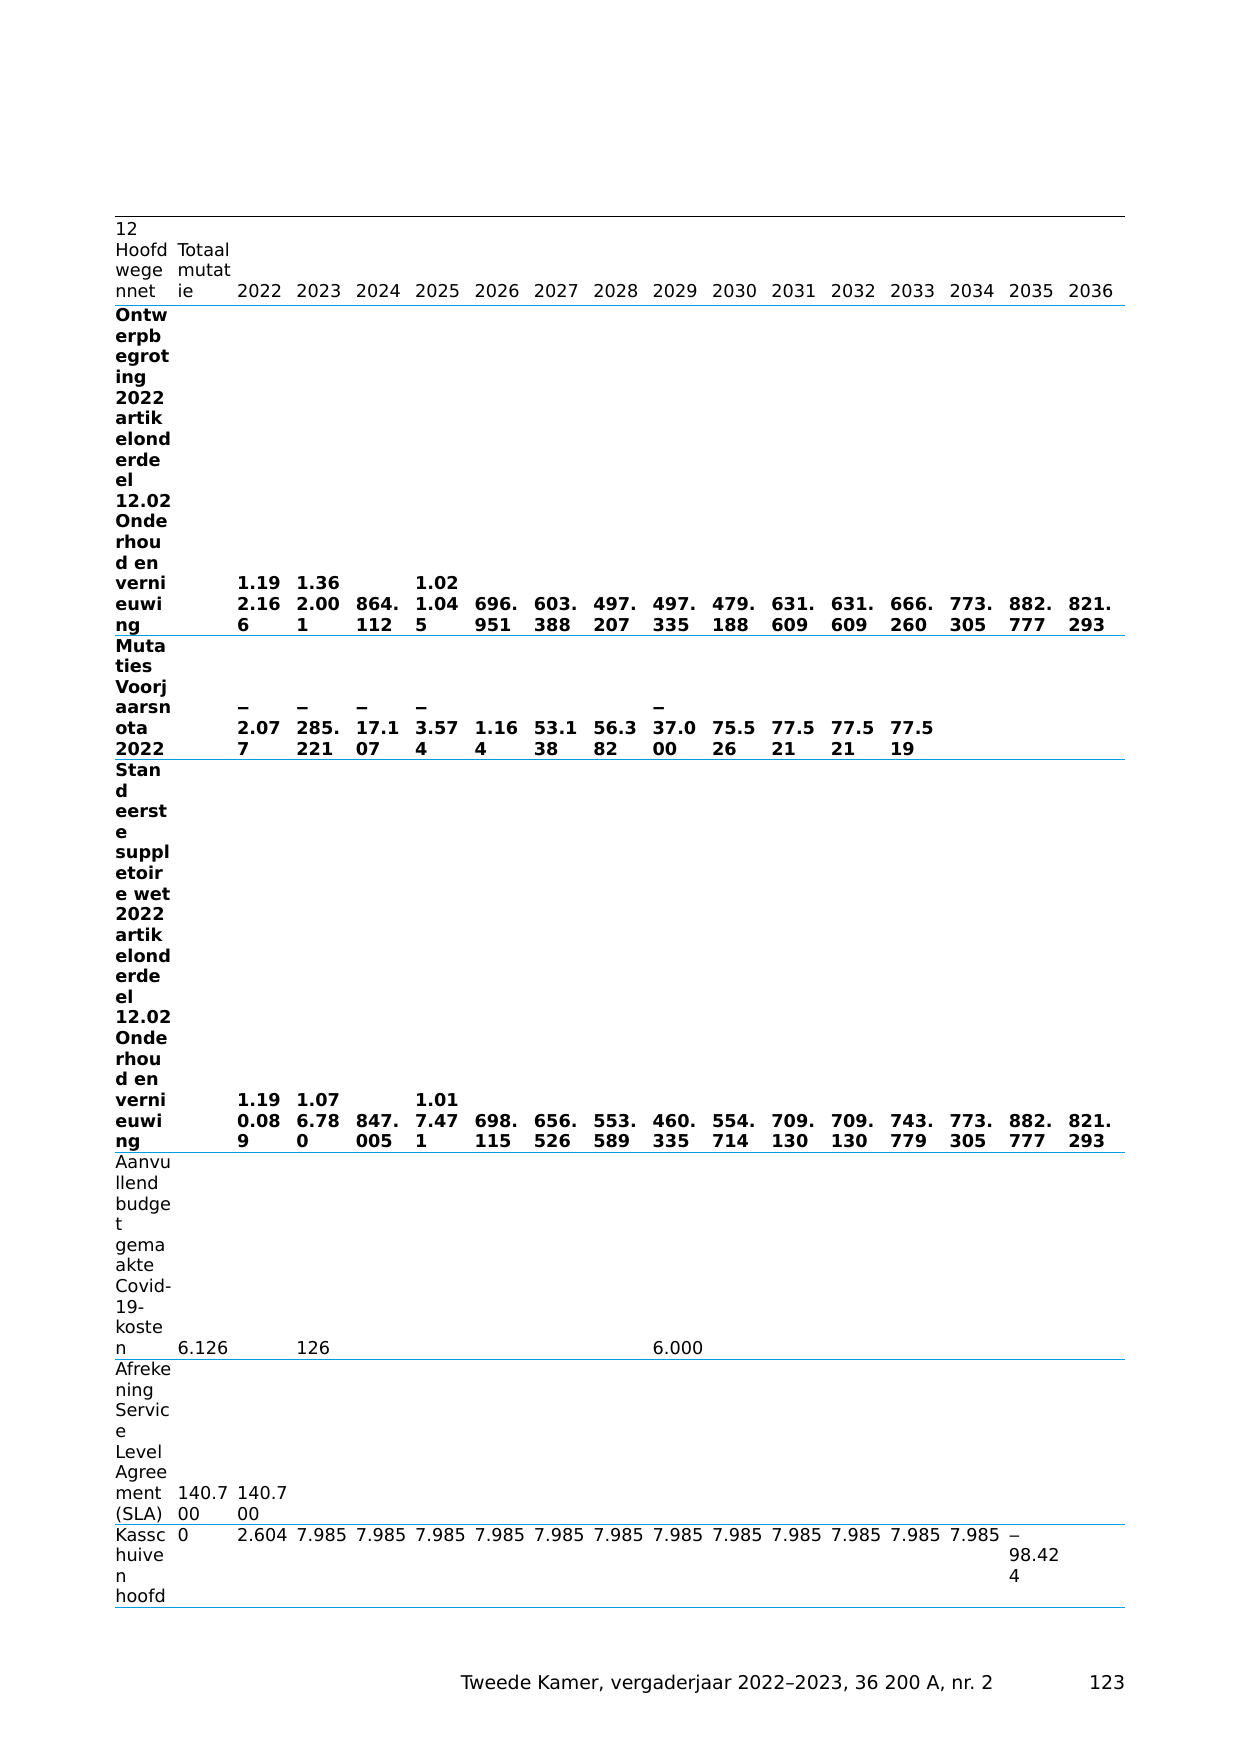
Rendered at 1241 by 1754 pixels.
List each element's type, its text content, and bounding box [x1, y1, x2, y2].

table_cell 2036 [1065, 217, 1125, 304]
table_cell 1.164 [471, 636, 531, 759]
table_cell [471, 1360, 531, 1524]
table_cell 631.609 [768, 306, 828, 635]
table_cell 497.335 [650, 306, 709, 635]
table_cell 140.700 [175, 1360, 234, 1524]
table_cell [1065, 1153, 1125, 1358]
table_cell ‒ 3.574 [412, 636, 471, 759]
table_cell ‒ 2.077 [234, 636, 293, 759]
table_cell [1065, 1525, 1125, 1607]
table_cell 7.985 [531, 1525, 590, 1607]
table_cell 7.985 [293, 1525, 353, 1607]
table_cell 847.005 [353, 760, 412, 1152]
table_cell 1.192.166 [234, 306, 293, 635]
table_cell [1006, 1153, 1065, 1358]
table_cell Stand eerste suppletoire wet 2022 artikelonderdeel 12.02 Onderhoud en vernieuwing [115, 760, 174, 1152]
table_cell 2029 [650, 217, 709, 304]
table_cell Kasschuiven hoofd [115, 1525, 174, 1607]
table_cell Afrekening Service Level Agreement (SLA) [115, 1360, 174, 1524]
table_cell 56.382 [590, 636, 649, 759]
table_cell [709, 1360, 768, 1524]
table_cell 2027 [531, 217, 590, 304]
table_cell [828, 1360, 887, 1524]
table_cell 140.700 [234, 1360, 293, 1524]
table_cell 821.293 [1065, 760, 1125, 1152]
table_cell 2.604 [234, 1525, 293, 1607]
table_cell 77.521 [768, 636, 828, 759]
table_cell 1.017.471 [412, 760, 471, 1152]
table_cell 554.714 [709, 760, 768, 1152]
table_cell [946, 1360, 1006, 1524]
table_cell 7.985 [353, 1525, 412, 1607]
table_cell 2034 [946, 217, 1006, 304]
table_cell [1065, 636, 1125, 759]
table_cell [531, 1153, 590, 1358]
table_cell [412, 1153, 471, 1358]
table_cell 2035 [1006, 217, 1065, 304]
table_cell ‒ 285.221 [293, 636, 353, 759]
table_cell 7.985 [590, 1525, 649, 1607]
table_cell [293, 1360, 353, 1524]
table_cell 7.985 [650, 1525, 709, 1607]
table_cell Mutaties Voorjaarsnota 2022 [115, 636, 174, 759]
table_cell Ontwerpbegroting 2022 artikelonderdeel 12.02 Onderhoud en vernieuwing [115, 306, 174, 635]
table_cell 631.609 [828, 306, 887, 635]
table_cell [471, 1153, 531, 1358]
table_cell 479.188 [709, 306, 768, 635]
table_cell [946, 1153, 1006, 1358]
table_cell 6.000 [650, 1153, 709, 1358]
table_cell 2022 [234, 217, 293, 304]
table_cell [412, 1360, 471, 1524]
table_cell 2031 [768, 217, 828, 304]
table_cell 1.190.089 [234, 760, 293, 1152]
table_cell 882.777 [1006, 306, 1065, 635]
table_cell [531, 1360, 590, 1524]
table_cell [828, 1153, 887, 1358]
table_cell ‒ 98.424 [1006, 1525, 1065, 1607]
table_cell 2028 [590, 217, 649, 304]
table_cell 7.985 [768, 1525, 828, 1607]
table_cell 698.115 [471, 760, 531, 1152]
table_cell 666.260 [887, 306, 946, 635]
table_cell 709.130 [828, 760, 887, 1152]
table_cell 2025 [412, 217, 471, 304]
table_cell ‒ 17.107 [353, 636, 412, 759]
table_cell 696.951 [471, 306, 531, 635]
table_cell 126 [293, 1153, 353, 1358]
table_cell 7.985 [471, 1525, 531, 1607]
table_cell [175, 306, 234, 635]
table_cell 7.985 [946, 1525, 1006, 1607]
table_cell 2033 [887, 217, 946, 304]
table_cell 2030 [709, 217, 768, 304]
table_cell [590, 1360, 649, 1524]
table_cell 656.526 [531, 760, 590, 1152]
table_cell 53.138 [531, 636, 590, 759]
table_cell 2024 [353, 217, 412, 304]
table_cell 7.985 [412, 1525, 471, 1607]
table_cell 7.985 [828, 1525, 887, 1607]
table_cell [234, 1153, 293, 1358]
table_cell [175, 760, 234, 1152]
table_cell 821.293 [1065, 306, 1125, 635]
table_cell 773.305 [946, 306, 1006, 635]
table_cell [1065, 1360, 1125, 1524]
table_cell [768, 1360, 828, 1524]
table_header Tabel 68 Artikel 12 Hoofdwegennet (bedragen x € 1.000) [115, 191, 1125, 216]
table_cell 1.021.045 [412, 306, 471, 635]
table_cell 77.519 [887, 636, 946, 759]
table_cell 7.985 [709, 1525, 768, 1607]
table_cell [946, 636, 1006, 759]
table_cell 603.388 [531, 306, 590, 635]
table_cell 1.362.001 [293, 306, 353, 635]
table_cell [768, 1153, 828, 1358]
table_cell 75.526 [709, 636, 768, 759]
table_cell 460.335 [650, 760, 709, 1152]
table_cell [709, 1153, 768, 1358]
table_cell [590, 1153, 649, 1358]
table_cell [175, 636, 234, 759]
table_cell 709.130 [768, 760, 828, 1152]
table_cell 743.779 [887, 760, 946, 1152]
table_cell 773.305 [946, 760, 1006, 1152]
table_cell 553.589 [590, 760, 649, 1152]
table_cell 864.112 [353, 306, 412, 635]
table_cell [887, 1360, 946, 1524]
table_cell Aanvullend budget gemaakte Covid-19-kosten [115, 1153, 174, 1358]
table_cell 77.521 [828, 636, 887, 759]
table_cell [1006, 1360, 1065, 1524]
table_cell [1006, 636, 1065, 759]
table_cell [353, 1153, 412, 1358]
table_cell [887, 1153, 946, 1358]
table_cell 0 [175, 1525, 234, 1607]
table_cell 2023 [293, 217, 353, 304]
table_cell 2032 [828, 217, 887, 304]
table_cell 7.985 [887, 1525, 946, 1607]
table_cell Totaal mutatie [175, 217, 234, 304]
table_cell 1.076.780 [293, 760, 353, 1152]
table_cell [650, 1360, 709, 1524]
table_cell 12 Hoofdwegennet [115, 217, 174, 304]
table_cell 2026 [471, 217, 531, 304]
table_cell [353, 1360, 412, 1524]
table_cell 882.777 [1006, 760, 1065, 1152]
table_cell ‒ 37.000 [650, 636, 709, 759]
table_cell 6.126 [175, 1153, 234, 1358]
table_cell 497.207 [590, 306, 649, 635]
